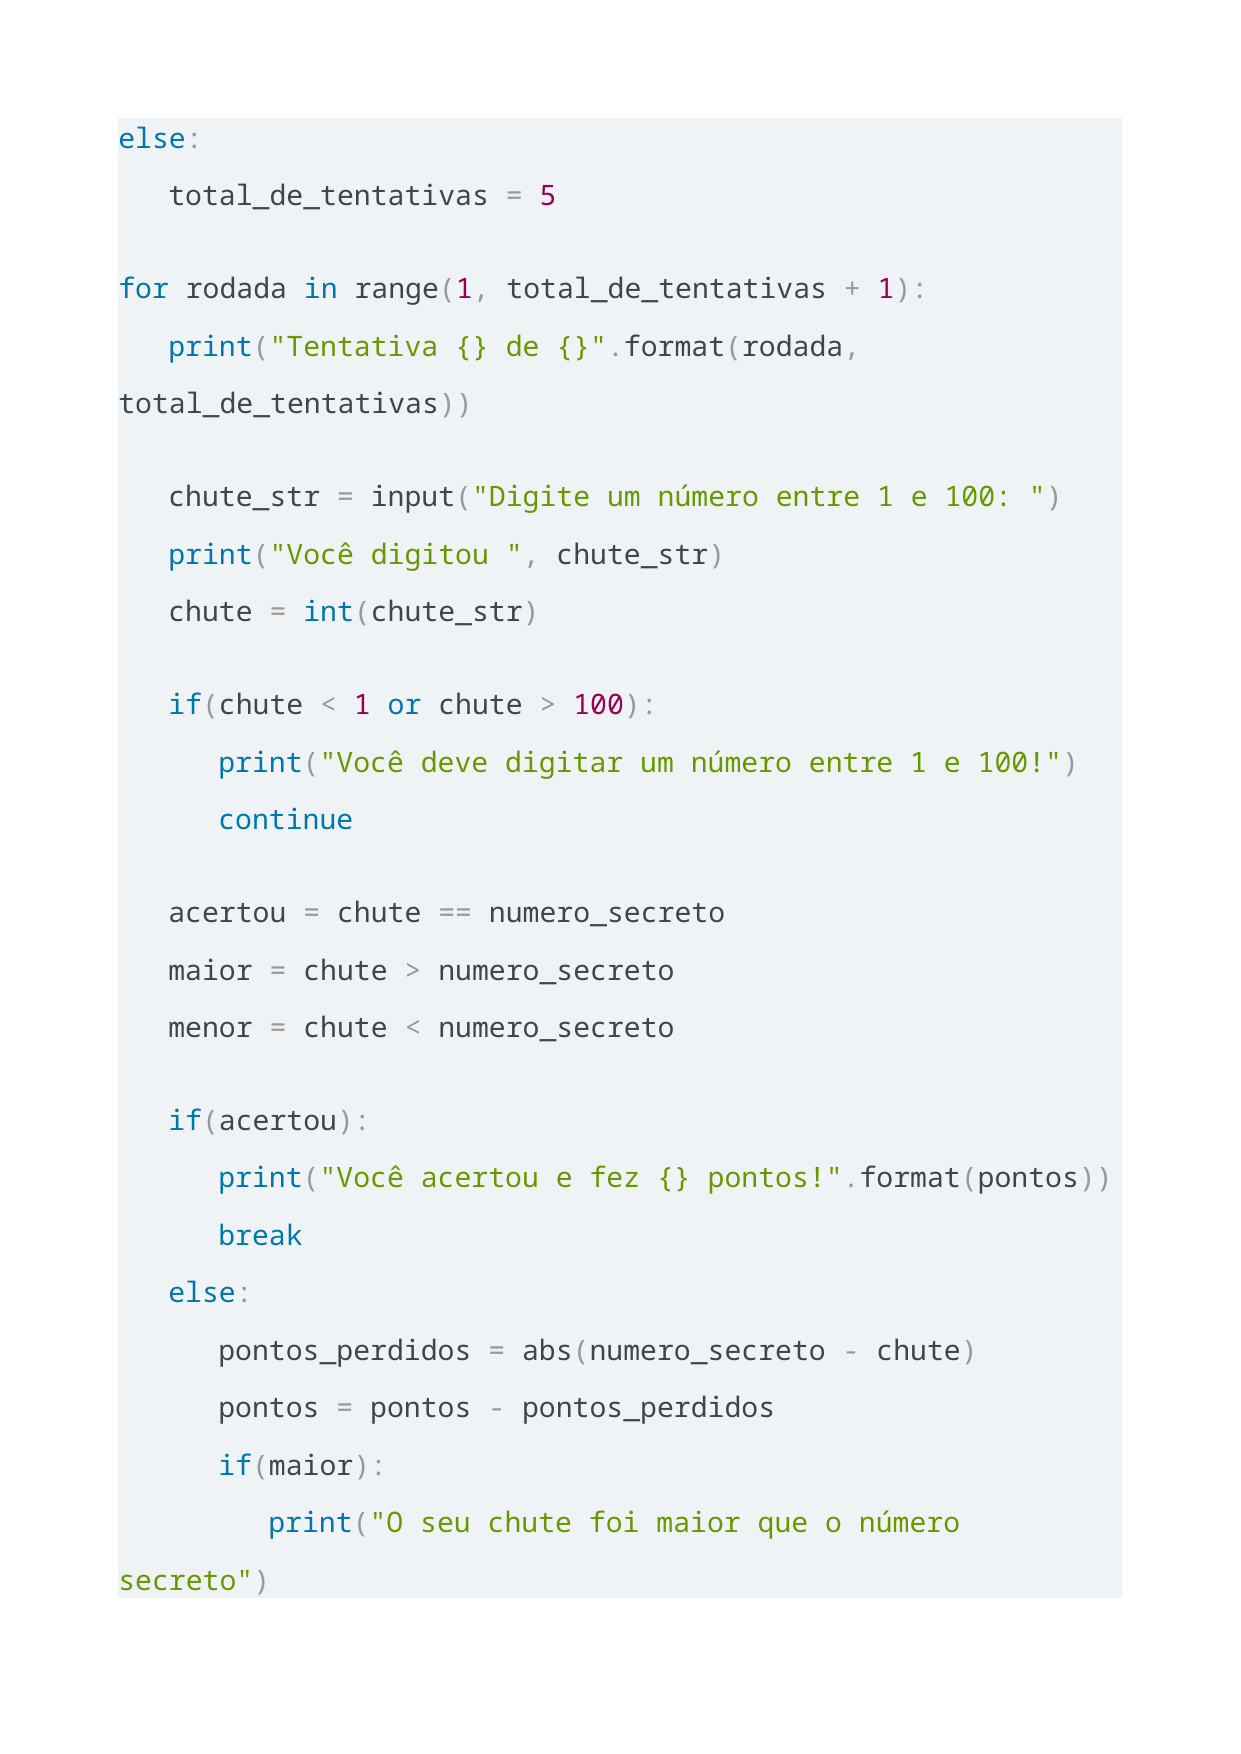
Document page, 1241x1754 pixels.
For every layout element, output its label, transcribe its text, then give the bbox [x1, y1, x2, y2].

text total_de_tentativas = 5 [118, 176, 1122, 214]
text chute = int(chute_str) [118, 591, 1122, 630]
text print("Você acertou e fez {} pontos!".format(pontos)) [118, 1158, 1122, 1196]
text acertou = chute == numero_secreto [118, 892, 1122, 931]
text if(acertou): [118, 1100, 1122, 1138]
text print("Você deve digitar um número entre 1 e 100!") [118, 742, 1122, 780]
text break [118, 1215, 1122, 1253]
text else: [118, 118, 1122, 156]
text print("O seu chute foi maior que o número secreto") [118, 1503, 1122, 1598]
text if(maior): [118, 1445, 1122, 1483]
text for rodada in range(1, total_de_tentativas + 1): [118, 268, 1122, 307]
text print("Você digitou ", chute_str) [118, 534, 1122, 572]
text maior = chute > numero_secreto [118, 950, 1122, 988]
text else: [118, 1273, 1122, 1311]
text pontos_perdidos = abs(numero_secreto - chute) [118, 1330, 1122, 1368]
text if(chute < 1 or chute > 100): [118, 684, 1122, 723]
text menor = chute < numero_secreto [118, 1007, 1122, 1046]
text continue [118, 799, 1122, 838]
text print("Tentativa {} de {}".format(rodada, total_de_tentativas)) [118, 326, 1122, 422]
text pontos = pontos - pontos_perdidos [118, 1388, 1122, 1426]
text chute_str = input("Digite um número entre 1 e 100: ") [118, 476, 1122, 515]
